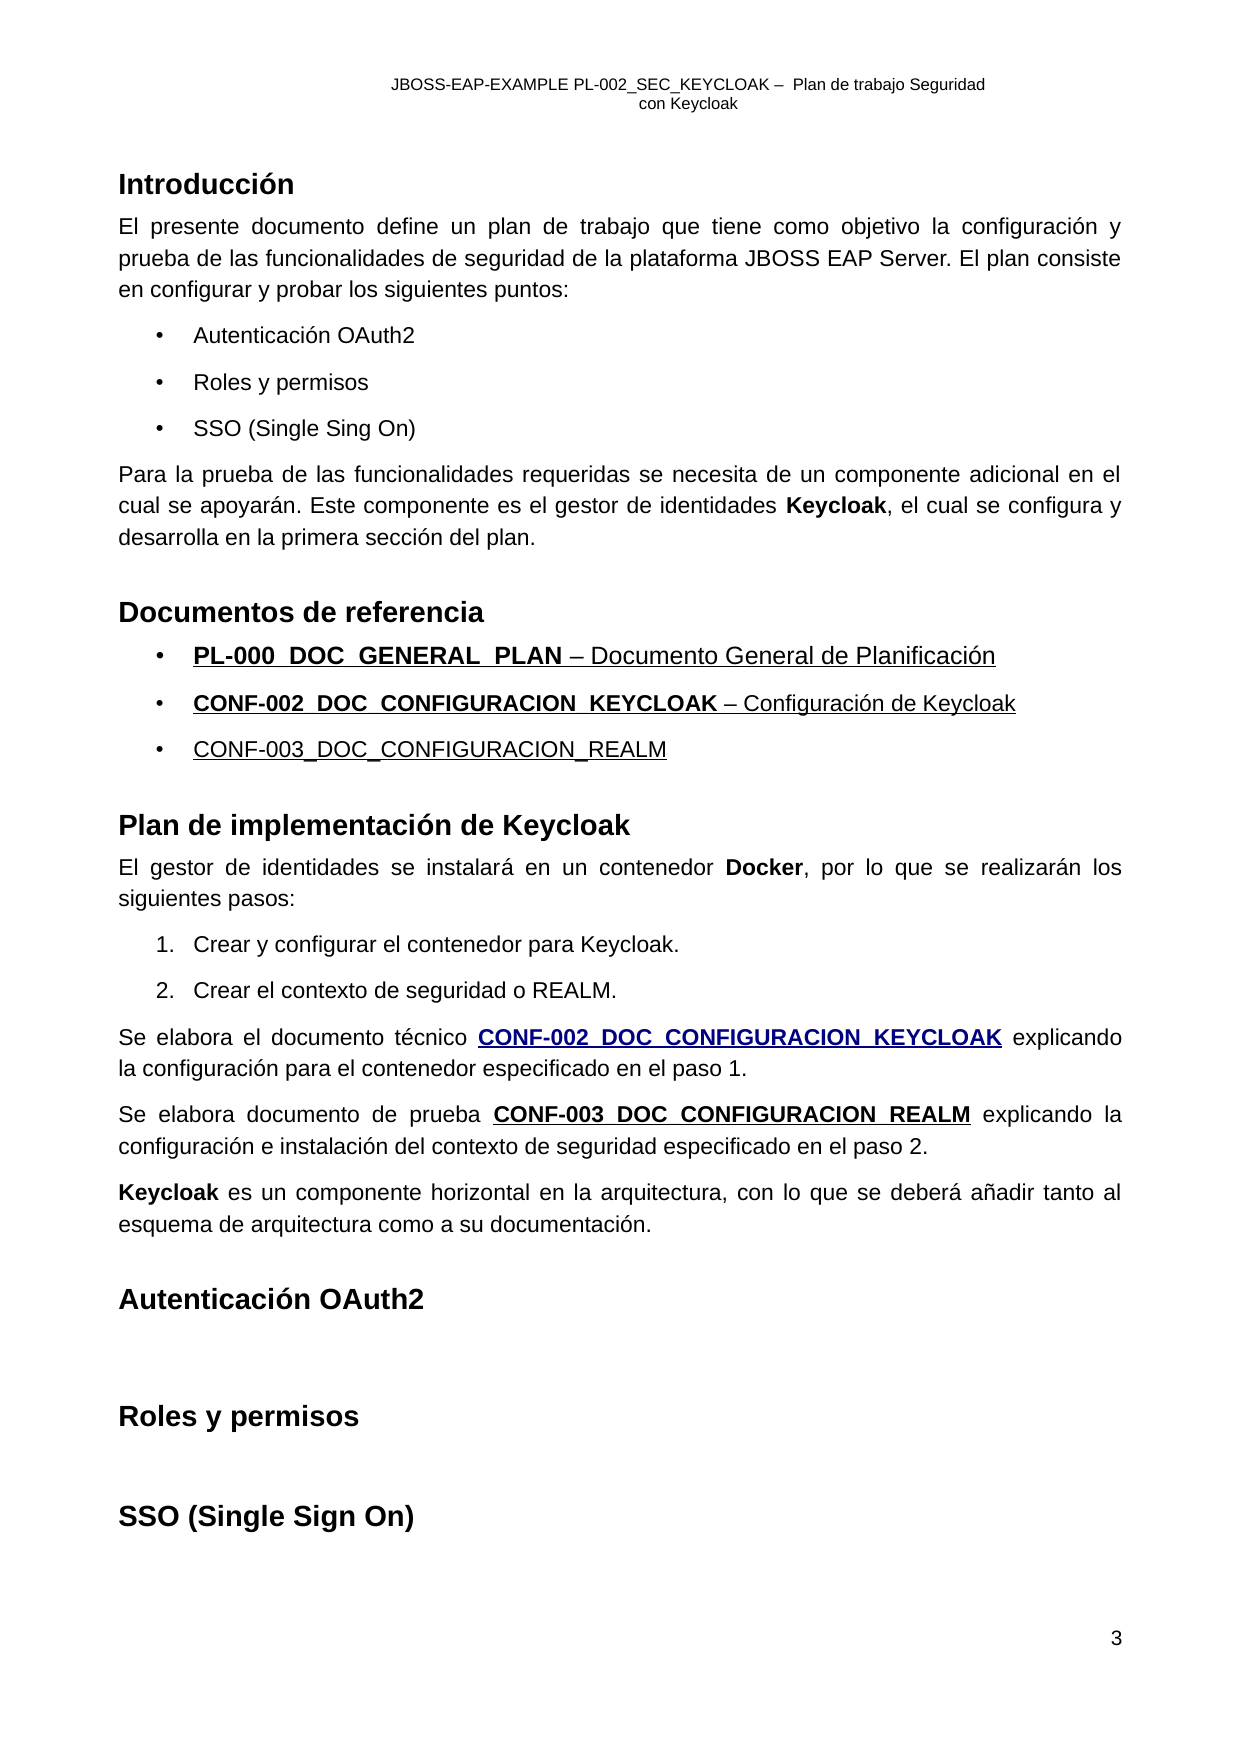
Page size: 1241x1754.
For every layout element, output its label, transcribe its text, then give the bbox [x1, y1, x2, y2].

text El gestor de identidades se instalará en un contenedor Docker, por lo que se realizarán los siguientes pasos: [118, 854, 1122, 912]
subtitle Plan de implementación de Keycloak [118, 808, 1122, 841]
text El presente documento define un plan de trabajo que tiene como objetivo la configuración y prueba de las funcionalidades de seguridad de la plataforma JBOSS EAP Server. El plan consiste en configurar y probar los siguientes puntos: [118, 213, 1122, 303]
text Se elabora documento de prueba CONF-003_DOC_CONFIGURACION_REALM explicando la configuración e instalación del contexto de seguridad especificado en el paso 2. [118, 1101, 1122, 1159]
list CONF-003_DOC_CONFIGURACION_REALM [156, 736, 1122, 763]
list PL-000_DOC_GENERAL_PLAN – Documento General de Planificación [156, 641, 1122, 670]
list Crear y configurar el contenedor para Keycloak. [156, 931, 1122, 958]
text Keycloak es un componente horizontal en la arquitectura, con lo que se deberá añadir tanto al esquema de arquitectura como a su documentación. [118, 1179, 1122, 1237]
text Para la prueba de las funcionalidades requeridas se necesita de un componente adicional en el cual se apoyarán. Este componente es el gestor de identidades Keycloak, el cual se configura y desarrolla en la primera sección del plan. [118, 461, 1122, 550]
text Se elabora el documento técnico CONF-002_DOC_CONFIGURACION_KEYCLOAK explicando la configuración para el contenedor especificado en el paso 1. [118, 1024, 1122, 1082]
list SSO (Single Sing On) [156, 415, 1122, 441]
subtitle SSO (Single Sign On) [118, 1499, 1122, 1532]
list Autenticación OAuth2 [156, 322, 1122, 349]
subtitle Documentos de referencia [118, 595, 1122, 629]
subtitle Roles y permisos [118, 1399, 1122, 1432]
list Crear el contexto de seguridad o REALM. [156, 977, 1122, 1004]
subtitle Introducción [118, 167, 1122, 201]
subtitle Autenticación OAuth2 [118, 1282, 1122, 1315]
list Roles y permisos [156, 368, 1122, 395]
list CONF-002_DOC_CONFIGURACION_KEYCLOAK – Configuración de Keycloak [156, 690, 1122, 717]
